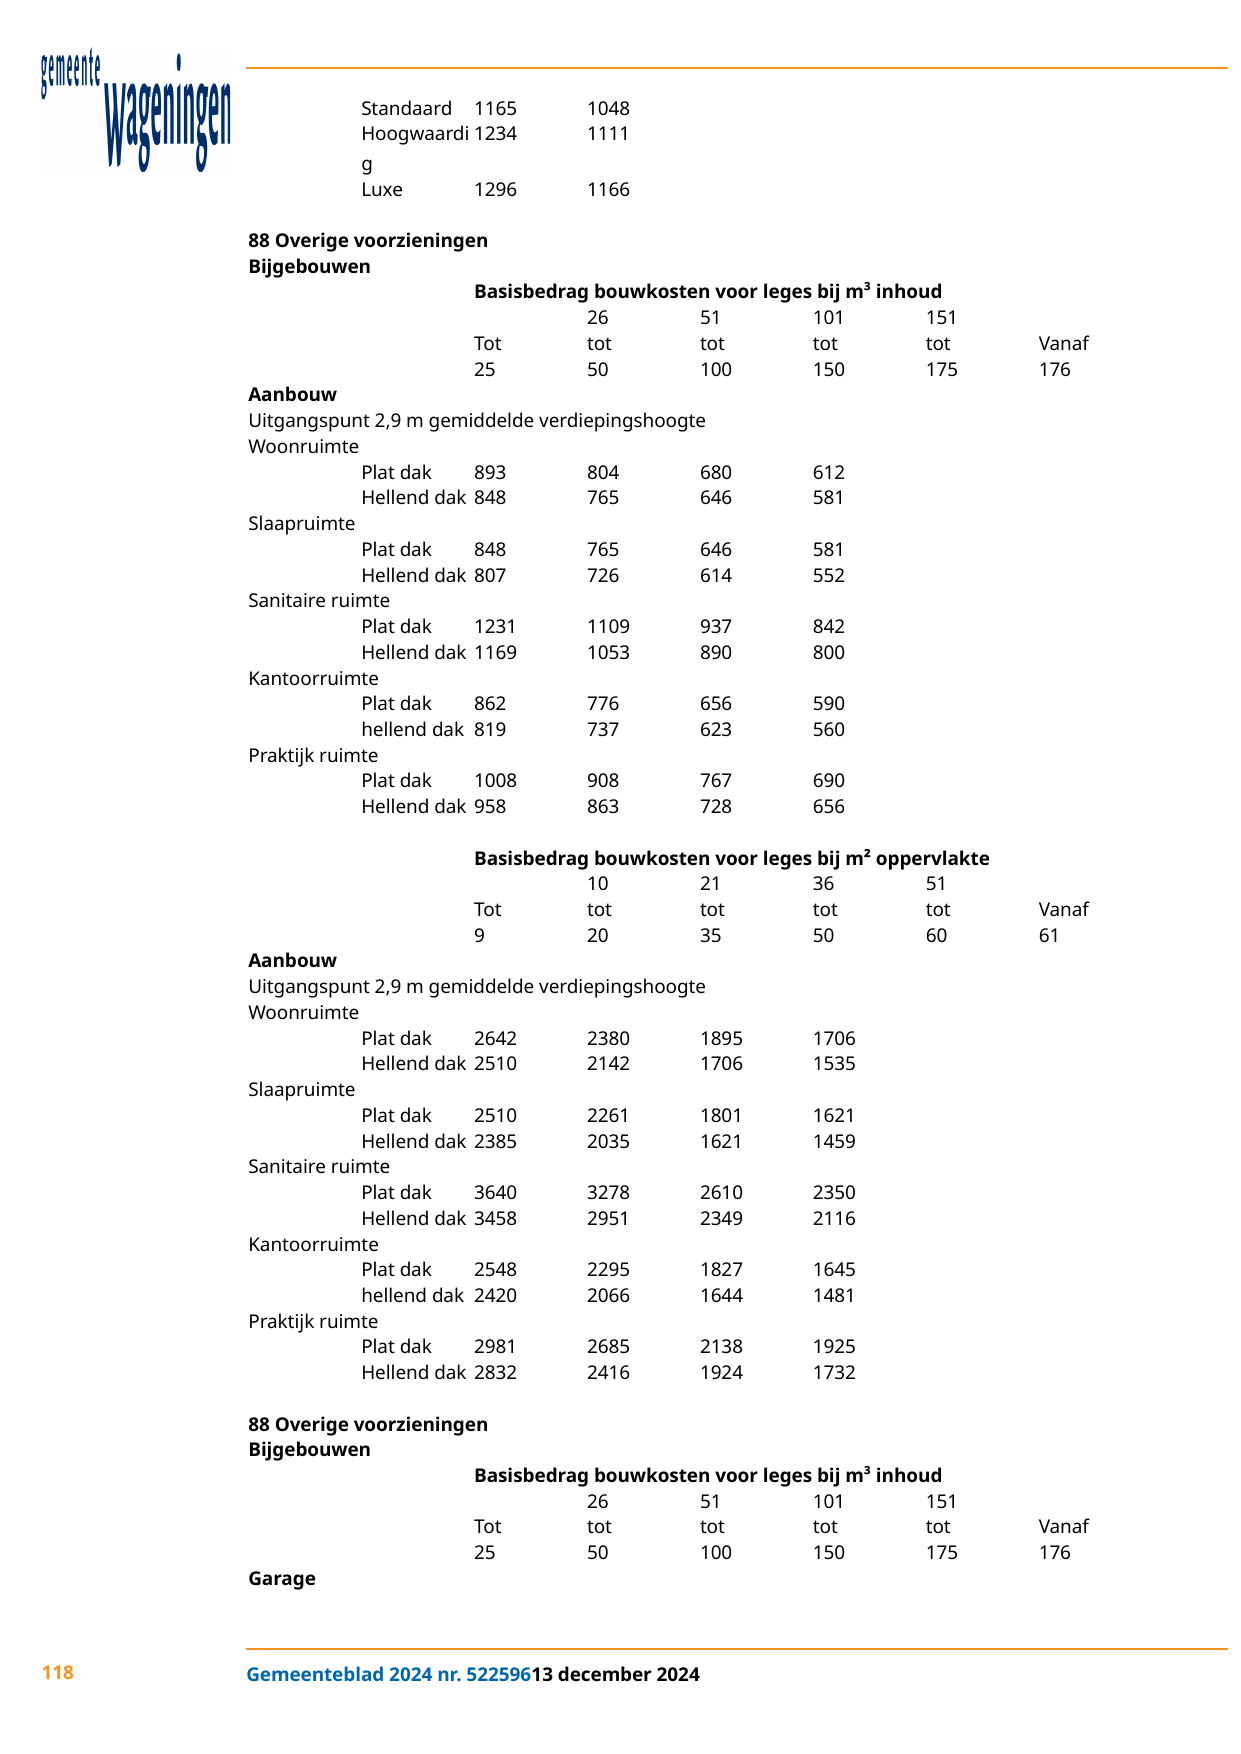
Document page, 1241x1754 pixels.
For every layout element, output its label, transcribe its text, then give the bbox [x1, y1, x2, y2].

table_cell 646 [700, 485, 813, 510]
table_cell [248, 1128, 361, 1153]
table_cell Aanbouw [248, 382, 361, 407]
table_cell [248, 1462, 361, 1488]
table_cell [926, 485, 1038, 510]
table_cell [248, 690, 361, 716]
table_cell [813, 974, 926, 999]
table_cell [926, 227, 1038, 253]
table_cell [926, 1025, 1038, 1051]
table_cell [926, 382, 1038, 407]
table_cell 1048 [587, 95, 700, 121]
table_cell [248, 716, 361, 742]
table_cell 728 [700, 793, 813, 819]
table_cell [926, 562, 1038, 587]
table_cell [1039, 536, 1152, 562]
table_cell [1039, 768, 1152, 793]
table_cell Hellend dak [361, 1128, 474, 1153]
table_cell 3640 [474, 1179, 587, 1205]
table_cell [926, 95, 1038, 121]
table_cell 35 [700, 922, 813, 948]
table_cell [813, 742, 926, 768]
table_cell [1039, 1256, 1152, 1282]
table_cell Basisbedrag bouwkosten voor leges bij m³ inhoud [474, 1462, 1038, 1488]
table_cell [474, 1076, 587, 1102]
table_cell [474, 588, 587, 613]
table_cell 1481 [813, 1282, 926, 1308]
table_cell [813, 1231, 926, 1256]
table_cell 819 [474, 716, 587, 742]
table_cell [1039, 871, 1152, 896]
table_cell [361, 1540, 474, 1565]
table_cell 1008 [474, 768, 587, 793]
table_cell [248, 95, 361, 121]
table_cell [926, 253, 1038, 279]
table_cell [474, 1231, 587, 1256]
table_cell Plat dak [361, 1102, 474, 1128]
table_cell [361, 922, 474, 948]
table_cell 1053 [587, 639, 700, 665]
table_cell [474, 1565, 587, 1591]
table_cell Vanaf [1039, 1514, 1152, 1539]
table_cell 21 [700, 871, 813, 896]
table_cell 151 [926, 305, 1038, 330]
table_cell 2610 [700, 1179, 813, 1205]
table_cell [248, 819, 361, 845]
table_cell [248, 768, 361, 793]
table_cell [700, 588, 813, 613]
table_cell [813, 1437, 926, 1462]
table_cell 552 [813, 562, 926, 587]
table_cell [1039, 1437, 1152, 1462]
table_cell Hoogwaardig [361, 121, 474, 176]
table_cell [1039, 819, 1152, 845]
table_cell Garage [248, 1565, 361, 1591]
table_cell tot [926, 1514, 1038, 1539]
table_cell [1039, 176, 1152, 202]
table_cell [700, 1308, 813, 1334]
table_cell 800 [813, 639, 926, 665]
table_cell Kantoorruimte [248, 665, 474, 690]
table_cell [1039, 948, 1152, 973]
table_cell 1801 [700, 1102, 813, 1128]
table_cell [1039, 485, 1152, 510]
table_cell [926, 176, 1038, 202]
table_cell [361, 1565, 474, 1591]
table_cell [248, 1205, 361, 1231]
table_cell [1039, 408, 1152, 433]
table_cell [926, 690, 1038, 716]
table_cell [1039, 227, 1152, 253]
table_cell [248, 1385, 361, 1411]
table_cell [248, 305, 361, 330]
table_cell Woonruimte [248, 999, 474, 1025]
table_cell 560 [813, 716, 926, 742]
table_cell [1039, 202, 1152, 227]
table_cell Hellend dak [361, 639, 474, 665]
table_cell 150 [813, 356, 926, 382]
table_cell [474, 433, 587, 459]
table_cell [926, 1565, 1038, 1591]
table_cell [700, 433, 813, 459]
table_cell [926, 948, 1038, 973]
table_cell Woonruimte [248, 433, 474, 459]
table_cell 581 [813, 485, 926, 510]
table_cell [813, 253, 926, 279]
table_cell [474, 1308, 587, 1334]
table_cell 862 [474, 690, 587, 716]
table_cell 2981 [474, 1334, 587, 1359]
table_cell Plat dak [361, 536, 474, 562]
table_cell 2066 [587, 1282, 700, 1308]
table_cell 612 [813, 459, 926, 484]
table_cell 656 [700, 690, 813, 716]
table_cell [248, 202, 361, 227]
table_cell [700, 819, 813, 845]
table_cell 1644 [700, 1282, 813, 1308]
table_cell tot [700, 330, 813, 356]
table_cell [926, 1128, 1038, 1153]
table_cell [813, 382, 926, 407]
table_cell [587, 382, 700, 407]
table_cell 680 [700, 459, 813, 484]
table_cell [1039, 562, 1152, 587]
table_cell Plat dak [361, 613, 474, 639]
table_cell [700, 1565, 813, 1591]
table_cell [248, 1025, 361, 1051]
table_cell Bijgebouwen [248, 1437, 474, 1462]
table_cell [700, 253, 813, 279]
table_cell [926, 793, 1038, 819]
table_cell [248, 1102, 361, 1128]
table_cell 1231 [474, 613, 587, 639]
table_cell 581 [813, 536, 926, 562]
table_cell [700, 121, 813, 176]
table_cell [248, 1051, 361, 1076]
table_cell Hellend dak [361, 1051, 474, 1076]
table_cell [1039, 1334, 1152, 1359]
table_cell [248, 922, 361, 948]
table_cell 863 [587, 793, 700, 819]
table_cell [926, 1051, 1038, 1076]
table_cell 1827 [700, 1256, 813, 1282]
table_cell [813, 408, 926, 433]
table_cell 1111 [587, 121, 700, 176]
table_cell [587, 1231, 700, 1256]
table_cell [361, 948, 474, 973]
table_cell 2035 [587, 1128, 700, 1153]
table_cell [248, 1540, 361, 1565]
table_cell [926, 510, 1038, 536]
table_cell 2116 [813, 1205, 926, 1231]
table_cell 1535 [813, 1051, 926, 1076]
table_cell 2420 [474, 1282, 587, 1308]
table_cell [1039, 121, 1152, 176]
table_cell 1166 [587, 176, 700, 202]
table_cell [587, 202, 700, 227]
table_cell [1039, 382, 1152, 407]
table_cell 765 [587, 485, 700, 510]
table_cell 1169 [474, 639, 587, 665]
table_cell 26 [587, 305, 700, 330]
table_cell 2832 [474, 1359, 587, 1385]
table_cell [587, 510, 700, 536]
table_cell Hellend dak [361, 1359, 474, 1385]
table_cell 176 [1039, 1540, 1152, 1565]
table_cell [248, 1488, 361, 1514]
table_cell [587, 665, 700, 690]
table_cell [361, 1514, 474, 1539]
table_cell [361, 356, 474, 382]
table_cell tot [587, 1514, 700, 1539]
table_cell Luxe [361, 176, 474, 202]
table_cell [361, 896, 474, 922]
table_cell Plat dak [361, 768, 474, 793]
table_cell Plat dak [361, 1334, 474, 1359]
table_cell [361, 330, 474, 356]
table_cell Uitgangspunt 2,9 m gemiddelde verdiepingshoogte [248, 974, 813, 999]
table_cell [587, 1565, 700, 1591]
table_cell [700, 227, 813, 253]
table_cell 1924 [700, 1359, 813, 1385]
table_cell Slaapruimte [248, 510, 474, 536]
table_cell tot [587, 896, 700, 922]
table_cell 2142 [587, 1051, 700, 1076]
table_cell 1732 [813, 1359, 926, 1385]
table_cell 9 [474, 922, 587, 948]
table_cell 590 [813, 690, 926, 716]
table_cell 2510 [474, 1102, 587, 1128]
table_cell Tot [474, 330, 587, 356]
table_cell [587, 588, 700, 613]
table_cell [926, 1437, 1038, 1462]
table_cell [474, 819, 587, 845]
table_cell Bijgebouwen [248, 253, 474, 279]
table_cell 150 [813, 1540, 926, 1565]
table_cell 1165 [474, 95, 587, 121]
table_cell 88 Overige voorzieningen [248, 1411, 587, 1437]
table_cell [1039, 613, 1152, 639]
table_cell [813, 588, 926, 613]
table_cell [474, 1385, 587, 1411]
table_cell [700, 1076, 813, 1102]
table_cell [248, 845, 361, 871]
table_cell [700, 1231, 813, 1256]
table_cell tot [587, 330, 700, 356]
table_cell [587, 1154, 700, 1179]
table_cell 101 [813, 305, 926, 330]
table_cell [248, 793, 361, 819]
table_cell [587, 1411, 700, 1437]
table_cell [1039, 305, 1152, 330]
table_cell 3278 [587, 1179, 700, 1205]
table_cell [1039, 1308, 1152, 1334]
table_cell 804 [587, 459, 700, 484]
table_cell 2295 [587, 1256, 700, 1282]
table_cell [474, 871, 587, 896]
table_cell 623 [700, 716, 813, 742]
table_cell 10 [587, 871, 700, 896]
table_cell [926, 1231, 1038, 1256]
table_cell 2685 [587, 1334, 700, 1359]
table_cell 1895 [700, 1025, 813, 1051]
table_cell [1039, 1488, 1152, 1514]
table_cell [248, 1359, 361, 1385]
table_cell [1039, 999, 1152, 1025]
table_cell Praktijk ruimte [248, 742, 474, 768]
table_cell [926, 819, 1038, 845]
table_cell Standaard [361, 95, 474, 121]
table_cell [1039, 459, 1152, 484]
table_cell [248, 1334, 361, 1359]
table_cell [926, 1154, 1038, 1179]
table_cell [1039, 639, 1152, 665]
table_cell [926, 1359, 1038, 1385]
table_cell Vanaf [1039, 330, 1152, 356]
table_cell Tot [474, 896, 587, 922]
table_cell [926, 974, 1038, 999]
table_cell 151 [926, 1488, 1038, 1514]
table_cell [813, 948, 926, 973]
table_cell [926, 1076, 1038, 1102]
table_cell [1039, 690, 1152, 716]
table_cell [248, 485, 361, 510]
table_cell [1039, 1102, 1152, 1128]
table_cell [1039, 1462, 1152, 1488]
table_cell [926, 1256, 1038, 1282]
table_cell [813, 1411, 926, 1437]
table_cell [813, 202, 926, 227]
table_cell [248, 1179, 361, 1205]
table_cell [926, 1334, 1038, 1359]
table_cell [474, 510, 587, 536]
table_cell 2349 [700, 1205, 813, 1231]
table_cell [587, 742, 700, 768]
table_cell 176 [1039, 356, 1152, 382]
table_cell [248, 1514, 361, 1539]
table_cell [700, 665, 813, 690]
table_cell [700, 1154, 813, 1179]
table_cell [587, 1385, 700, 1411]
table_cell [474, 742, 587, 768]
table_cell [248, 536, 361, 562]
table_cell [248, 639, 361, 665]
table_cell 101 [813, 1488, 926, 1514]
table_cell [926, 588, 1038, 613]
table_cell Basisbedrag bouwkosten voor leges bij m³ inhoud [474, 279, 1038, 304]
table_cell tot [926, 896, 1038, 922]
table_cell [587, 1437, 700, 1462]
table_cell [1039, 1411, 1152, 1437]
table_cell 3458 [474, 1205, 587, 1231]
table_cell 100 [700, 356, 813, 382]
table_cell 848 [474, 485, 587, 510]
table_cell [1039, 1128, 1152, 1153]
table_cell [248, 459, 361, 484]
table_cell [1039, 1179, 1152, 1205]
table_cell 2138 [700, 1334, 813, 1359]
table_cell [248, 871, 361, 896]
table_cell [926, 433, 1038, 459]
table_cell [248, 330, 361, 356]
table_cell 25 [474, 356, 587, 382]
table_cell [248, 121, 361, 176]
table_cell [813, 1385, 926, 1411]
table_cell [1039, 253, 1152, 279]
table_cell [248, 562, 361, 587]
table_cell Aanbouw [248, 948, 361, 973]
table_cell 50 [587, 1540, 700, 1565]
table_cell 807 [474, 562, 587, 587]
table_cell [361, 279, 474, 304]
table_cell 765 [587, 536, 700, 562]
table_cell 26 [587, 1488, 700, 1514]
picture [41, 47, 231, 172]
table_cell 2350 [813, 1179, 926, 1205]
table_cell hellend dak [361, 1282, 474, 1308]
table_cell [1039, 1385, 1152, 1411]
table_cell Hellend dak [361, 1205, 474, 1231]
table_cell [474, 382, 587, 407]
table_cell [926, 665, 1038, 690]
table_cell [926, 742, 1038, 768]
table_cell 1234 [474, 121, 587, 176]
table_cell [587, 1076, 700, 1102]
table_cell [813, 1308, 926, 1334]
table_cell 50 [587, 356, 700, 382]
table_cell 890 [700, 639, 813, 665]
table_cell Tot [474, 1514, 587, 1539]
table_cell 100 [700, 1540, 813, 1565]
table_cell 767 [700, 768, 813, 793]
table_cell Hellend dak [361, 562, 474, 587]
table_cell [813, 1076, 926, 1102]
table_cell 2261 [587, 1102, 700, 1128]
table_cell [813, 95, 926, 121]
table_cell [700, 1385, 813, 1411]
table_cell [813, 433, 926, 459]
table_cell [248, 896, 361, 922]
table_cell [361, 382, 474, 407]
table_cell [361, 1488, 474, 1514]
table_cell [1039, 1565, 1152, 1591]
table_cell [361, 819, 474, 845]
table_cell [1039, 1359, 1152, 1385]
table_cell [587, 999, 700, 1025]
table_cell 175 [926, 356, 1038, 382]
table_cell Plat dak [361, 459, 474, 484]
table_cell [926, 1282, 1038, 1308]
table_cell tot [813, 896, 926, 922]
table_cell [813, 121, 926, 176]
table_cell [1039, 95, 1152, 121]
table_cell [700, 948, 813, 973]
table_cell [361, 305, 474, 330]
table_cell [248, 279, 361, 304]
table_cell [1039, 1076, 1152, 1102]
table_cell hellend dak [361, 716, 474, 742]
table_cell [1039, 1025, 1152, 1051]
table_cell [813, 1154, 926, 1179]
table_cell 614 [700, 562, 813, 587]
table_cell 2548 [474, 1256, 587, 1282]
table_cell 1621 [700, 1128, 813, 1153]
table_cell Kantoorruimte [248, 1231, 474, 1256]
table_cell 893 [474, 459, 587, 484]
table_cell [926, 1385, 1038, 1411]
table_cell [587, 227, 700, 253]
table_cell Basisbedrag bouwkosten voor leges bij m² oppervlakte [474, 845, 1152, 871]
table_cell [926, 202, 1038, 227]
table_cell 726 [587, 562, 700, 587]
table_cell Plat dak [361, 1025, 474, 1051]
table_cell [926, 408, 1038, 433]
table_cell [474, 948, 587, 973]
table_cell [587, 253, 700, 279]
table_cell Plat dak [361, 690, 474, 716]
table_cell [700, 382, 813, 407]
table_cell [1039, 665, 1152, 690]
table_cell [1039, 793, 1152, 819]
table_cell [248, 613, 361, 639]
table_cell [813, 665, 926, 690]
table_cell 1296 [474, 176, 587, 202]
table_cell Sanitaire ruimte [248, 1154, 474, 1179]
table_cell 1706 [700, 1051, 813, 1076]
table_cell [700, 999, 813, 1025]
table_cell [474, 305, 587, 330]
table_cell [248, 356, 361, 382]
table_cell [926, 999, 1038, 1025]
table_cell 88 Overige voorzieningen [248, 227, 587, 253]
table_cell Vanaf [1039, 896, 1152, 922]
table_cell [813, 1565, 926, 1591]
table_cell [926, 1102, 1038, 1128]
table_cell 175 [926, 1540, 1038, 1565]
table_cell [248, 1282, 361, 1308]
table_cell 2380 [587, 1025, 700, 1051]
table_cell [813, 176, 926, 202]
table_cell 20 [587, 922, 700, 948]
table_cell Hellend dak [361, 793, 474, 819]
table_cell 1459 [813, 1128, 926, 1153]
table_cell [1039, 588, 1152, 613]
table_cell [1039, 742, 1152, 768]
table_cell [1039, 510, 1152, 536]
table_cell Slaapruimte [248, 1076, 474, 1102]
table_cell [1039, 1154, 1152, 1179]
table_cell 842 [813, 613, 926, 639]
table_cell [361, 1462, 474, 1488]
table_cell [926, 459, 1038, 484]
table_cell [700, 1411, 813, 1437]
table_cell Plat dak [361, 1179, 474, 1205]
table_cell [474, 1488, 587, 1514]
table_cell [1039, 716, 1152, 742]
table_cell [700, 1437, 813, 1462]
table_cell [700, 742, 813, 768]
table_cell 61 [1039, 922, 1152, 948]
table_cell 737 [587, 716, 700, 742]
table_cell tot [700, 1514, 813, 1539]
table_cell 690 [813, 768, 926, 793]
table_cell Plat dak [361, 1256, 474, 1282]
table_cell 958 [474, 793, 587, 819]
table_cell [813, 999, 926, 1025]
table_cell [474, 202, 587, 227]
table_cell [587, 819, 700, 845]
table_cell tot [926, 330, 1038, 356]
table_cell 1109 [587, 613, 700, 639]
table_cell 776 [587, 690, 700, 716]
table_cell 908 [587, 768, 700, 793]
table_cell [1039, 974, 1152, 999]
table_cell 848 [474, 536, 587, 562]
table_cell [1039, 279, 1152, 304]
table_cell [1039, 1282, 1152, 1308]
table_cell 51 [926, 871, 1038, 896]
table_cell 937 [700, 613, 813, 639]
table_cell [700, 95, 813, 121]
table_cell tot [700, 896, 813, 922]
table_cell tot [813, 330, 926, 356]
table_cell [361, 202, 474, 227]
table_cell [474, 1154, 587, 1179]
table_cell 656 [813, 793, 926, 819]
table_cell 1645 [813, 1256, 926, 1282]
table_cell [926, 1179, 1038, 1205]
table_cell [1039, 1051, 1152, 1076]
table_cell [474, 999, 587, 1025]
table_cell 51 [700, 1488, 813, 1514]
table_cell 50 [813, 922, 926, 948]
table_cell 1706 [813, 1025, 926, 1051]
table_cell [361, 1385, 474, 1411]
table_cell [926, 1308, 1038, 1334]
table_cell [474, 253, 587, 279]
table_cell [587, 1308, 700, 1334]
table_cell 1925 [813, 1334, 926, 1359]
table_cell [813, 510, 926, 536]
table_cell [474, 1437, 587, 1462]
table_cell [813, 227, 926, 253]
table_cell 36 [813, 871, 926, 896]
table_cell [700, 510, 813, 536]
table_cell 25 [474, 1540, 587, 1565]
table_cell [361, 871, 474, 896]
table_cell [926, 121, 1038, 176]
table_cell [926, 1205, 1038, 1231]
table_cell 2642 [474, 1025, 587, 1051]
table_cell [587, 948, 700, 973]
table_cell tot [813, 1514, 926, 1539]
table_cell 1621 [813, 1102, 926, 1128]
table_cell Hellend dak [361, 485, 474, 510]
table_cell Sanitaire ruimte [248, 588, 474, 613]
table_cell [1039, 1205, 1152, 1231]
table_cell [926, 536, 1038, 562]
table_cell 2416 [587, 1359, 700, 1385]
table_cell [926, 716, 1038, 742]
table_cell 51 [700, 305, 813, 330]
table_cell [248, 1256, 361, 1282]
table_cell [248, 176, 361, 202]
table_cell 2385 [474, 1128, 587, 1153]
table_cell [700, 176, 813, 202]
table_cell [474, 665, 587, 690]
table_cell 646 [700, 536, 813, 562]
table_cell [587, 433, 700, 459]
table_cell Uitgangspunt 2,9 m gemiddelde verdiepingshoogte [248, 408, 813, 433]
table_cell [926, 613, 1038, 639]
table_cell Praktijk ruimte [248, 1308, 474, 1334]
table_cell [1039, 1231, 1152, 1256]
table_cell [813, 819, 926, 845]
table_cell 2510 [474, 1051, 587, 1076]
table_cell [361, 845, 474, 871]
table_cell [926, 639, 1038, 665]
table_cell [926, 1411, 1038, 1437]
table_cell 60 [926, 922, 1038, 948]
table_cell 2951 [587, 1205, 700, 1231]
table_cell [1039, 433, 1152, 459]
table_cell [700, 202, 813, 227]
table_cell [926, 768, 1038, 793]
